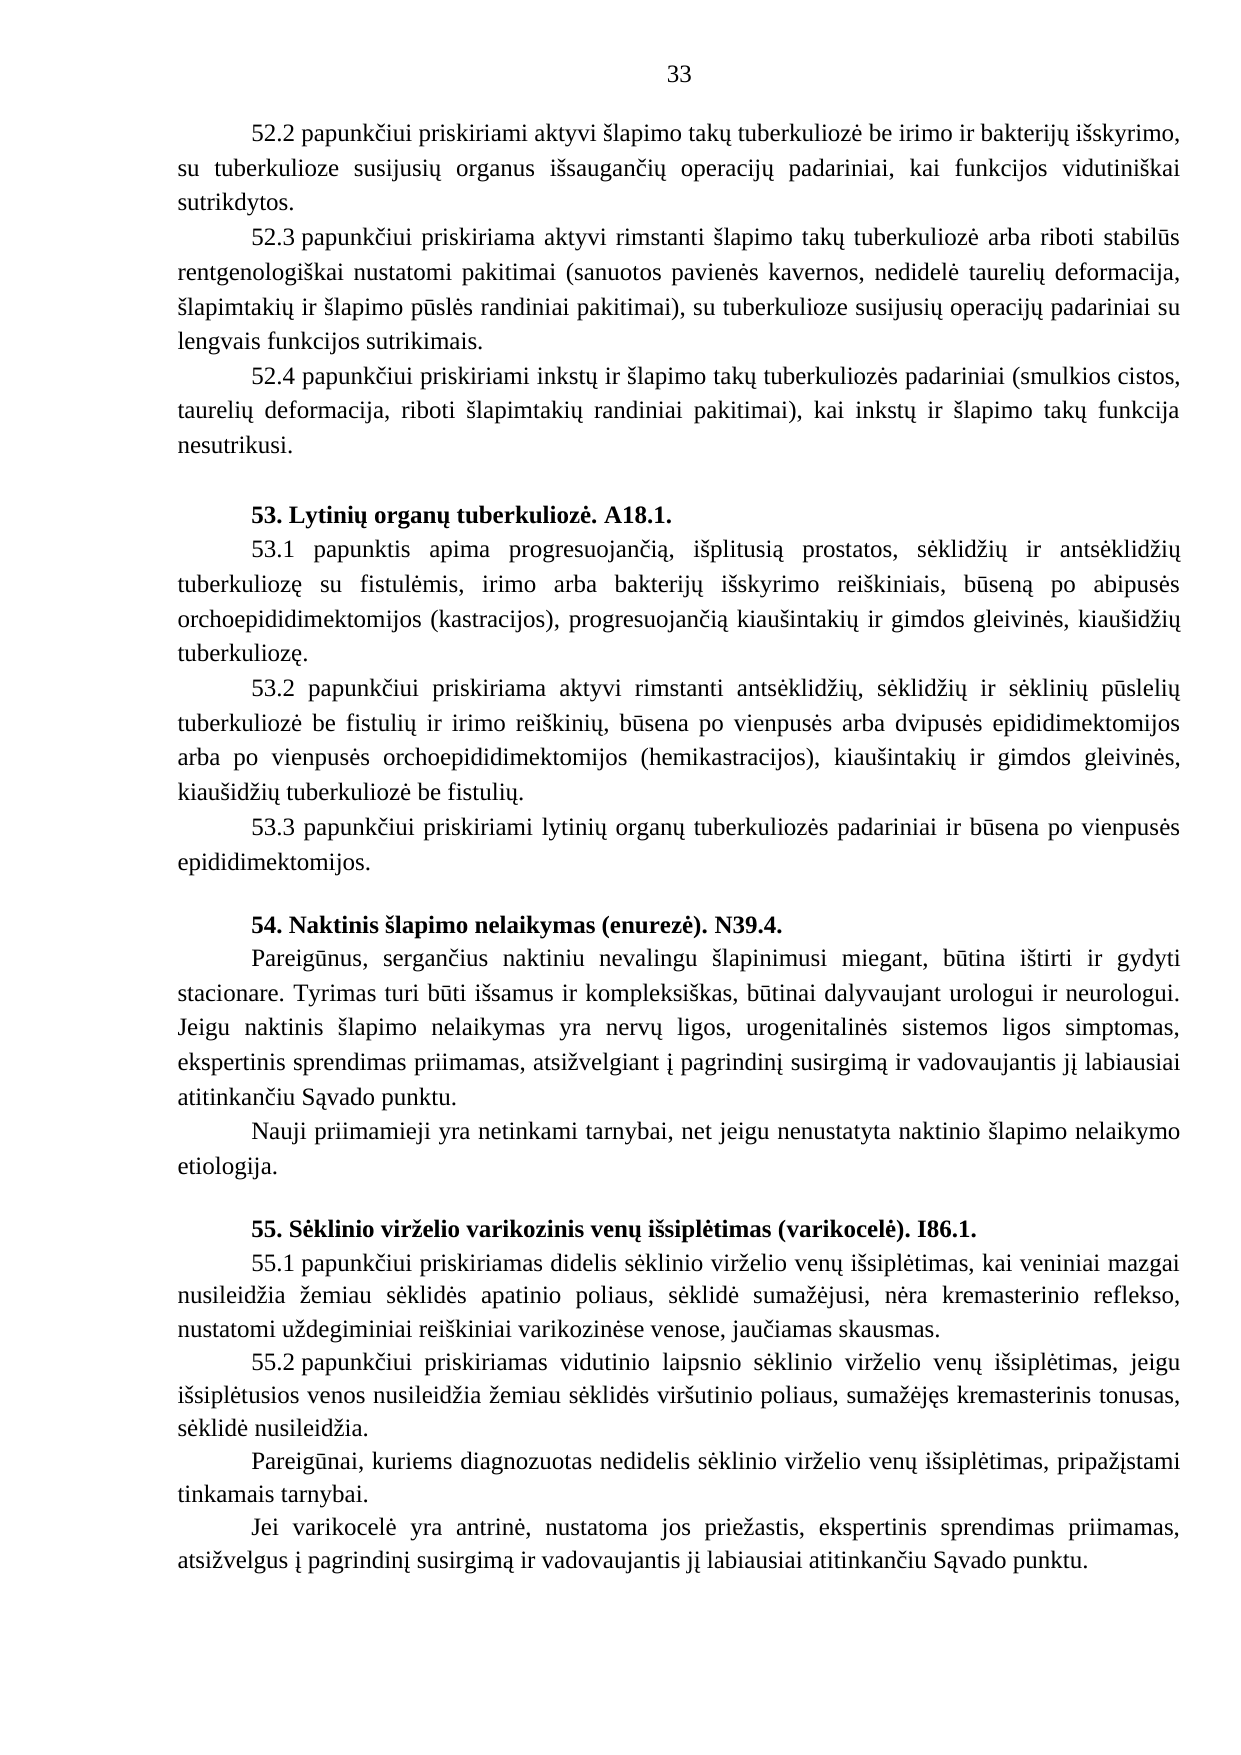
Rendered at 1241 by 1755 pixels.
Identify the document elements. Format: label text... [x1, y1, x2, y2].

text 53.1 papunktis apima progresuojančią, išplitusią prostatos, sėklidžių ir antsėklidžių tuberkuliozę su fistulėmis, irimo arba bakterijų išskyrimo reiškiniais, būseną po abipusės orchoepididimektomijos (kastracijos), progresuojančią kiaušintakių ir gimdos gleivinės, kiaušidžių tuberkuliozę. [177, 534, 1181, 667]
text 55.2 papunkčiui priskiriamas vidutinio laipsnio sėklinio virželio venų išsiplėtimas, jeigu išsiplėtusios venos nusileidžia žemiau sėklidės viršutinio poliaus, sumažėjęs kremasterinis tonusas, sėklidė nusileidžia. [177, 1347, 1181, 1441]
text 54. Naktinis šlapimo nelaikymas (enurezė). N39.4. [177, 910, 1181, 939]
text Pareigūnai, kuriems diagnozuotas nedidelis sėklinio virželio venų išsiplėtimas, pripažįstami tinkamais tarnybai. [177, 1446, 1181, 1507]
text 53. Lytinių organų tuberkuliozė. A18.1. [177, 500, 1181, 528]
text Pareigūnus, sergančius naktiniu nevalingu šlapinimusi miegant, būtina ištirti ir gydyti stacionare. Tyrimas turi būti išsamus ir kompleksiškas, būtinai dalyvaujant urologui ir neurologui. Jeigu naktinis šlapimo nelaikymas yra nervų ligos, urogenitalinės sistemos ligos simptomas, ekspertinis sprendimas priimamas, atsižvelgiant į pagrindinį susirgimą ir vadovaujantis jį labiausiai atitinkančiu Sąvado punktu. [177, 943, 1181, 1111]
text 53.3 papunkčiui priskiriami lytinių organų tuberkuliozės padariniai ir būsena po vienpusės epididimektomijos. [177, 812, 1181, 875]
text 55.1 papunkčiui priskiriamas didelis sėklinio virželio venų išsiplėtimas, kai veniniai mazgai nusileidžia žemiau sėklidės apatinio poliaus, sėklidė sumažėjusi, nėra kremasterinio reflekso, nustatomi uždegiminiai reiškiniai varikozinėse venose, jaučiamas skausmas. [177, 1248, 1181, 1342]
text 52.2 papunkčiui priskiriami aktyvi šlapimo takų tuberkuliozė be irimo ir bakterijų išskyrimo, su tuberkulioze susijusių organus išsaugančių operacijų padariniai, kai funkcijos vidutiniškai sutrikdytos. [177, 118, 1181, 216]
text 53.2 papunkčiui priskiriama aktyvi rimstanti antsėklidžių, sėklidžių ir sėklinių pūslelių tuberkuliozė be fistulių ir irimo reiškinių, būsena po vienpusės arba dvipusės epididimektomijos arba po vienpusės orchoepididimektomijos (hemikastracijos), kiaušintakių ir gimdos gleivinės, kiaušidžių tuberkuliozė be fistulių. [177, 673, 1181, 806]
text Jei varikocelė yra antrinė, nustatoma jos priežastis, ekspertinis sprendimas priimamas, atsižvelgus į pagrindinį susirgimą ir vadovaujantis jį labiausiai atitinkančiu Sąvado punktu. [177, 1512, 1181, 1573]
text 52.4 papunkčiui priskiriami inkstų ir šlapimo takų tuberkuliozės padariniai (smulkios cistos, taurelių deformacija, riboti šlapimtakių randiniai pakitimai), kai inkstų ir šlapimo takų funkcija nesutrikusi. [177, 361, 1181, 459]
text 52.3 papunkčiui priskiriama aktyvi rimstanti šlapimo takų tuberkuliozė arba riboti stabilūs rentgenologiškai nustatomi pakitimai (sanuotos pavienės kavernos, nedidelė taurelių deformacija, šlapimtakių ir šlapimo pūslės randiniai pakitimai), su tuberkulioze susijusių operacijų padariniai su lengvais funkcijos sutrikimais. [177, 222, 1181, 355]
text Nauji priimamieji yra netinkami tarnybai, net jeigu nenustatyta naktinio šlapimo nelaikymo etiologija. [177, 1116, 1181, 1180]
text 55. Sėklinio virželio varikozinis venų išsiplėtimas (varikocelė). I86.1. [177, 1214, 1181, 1243]
